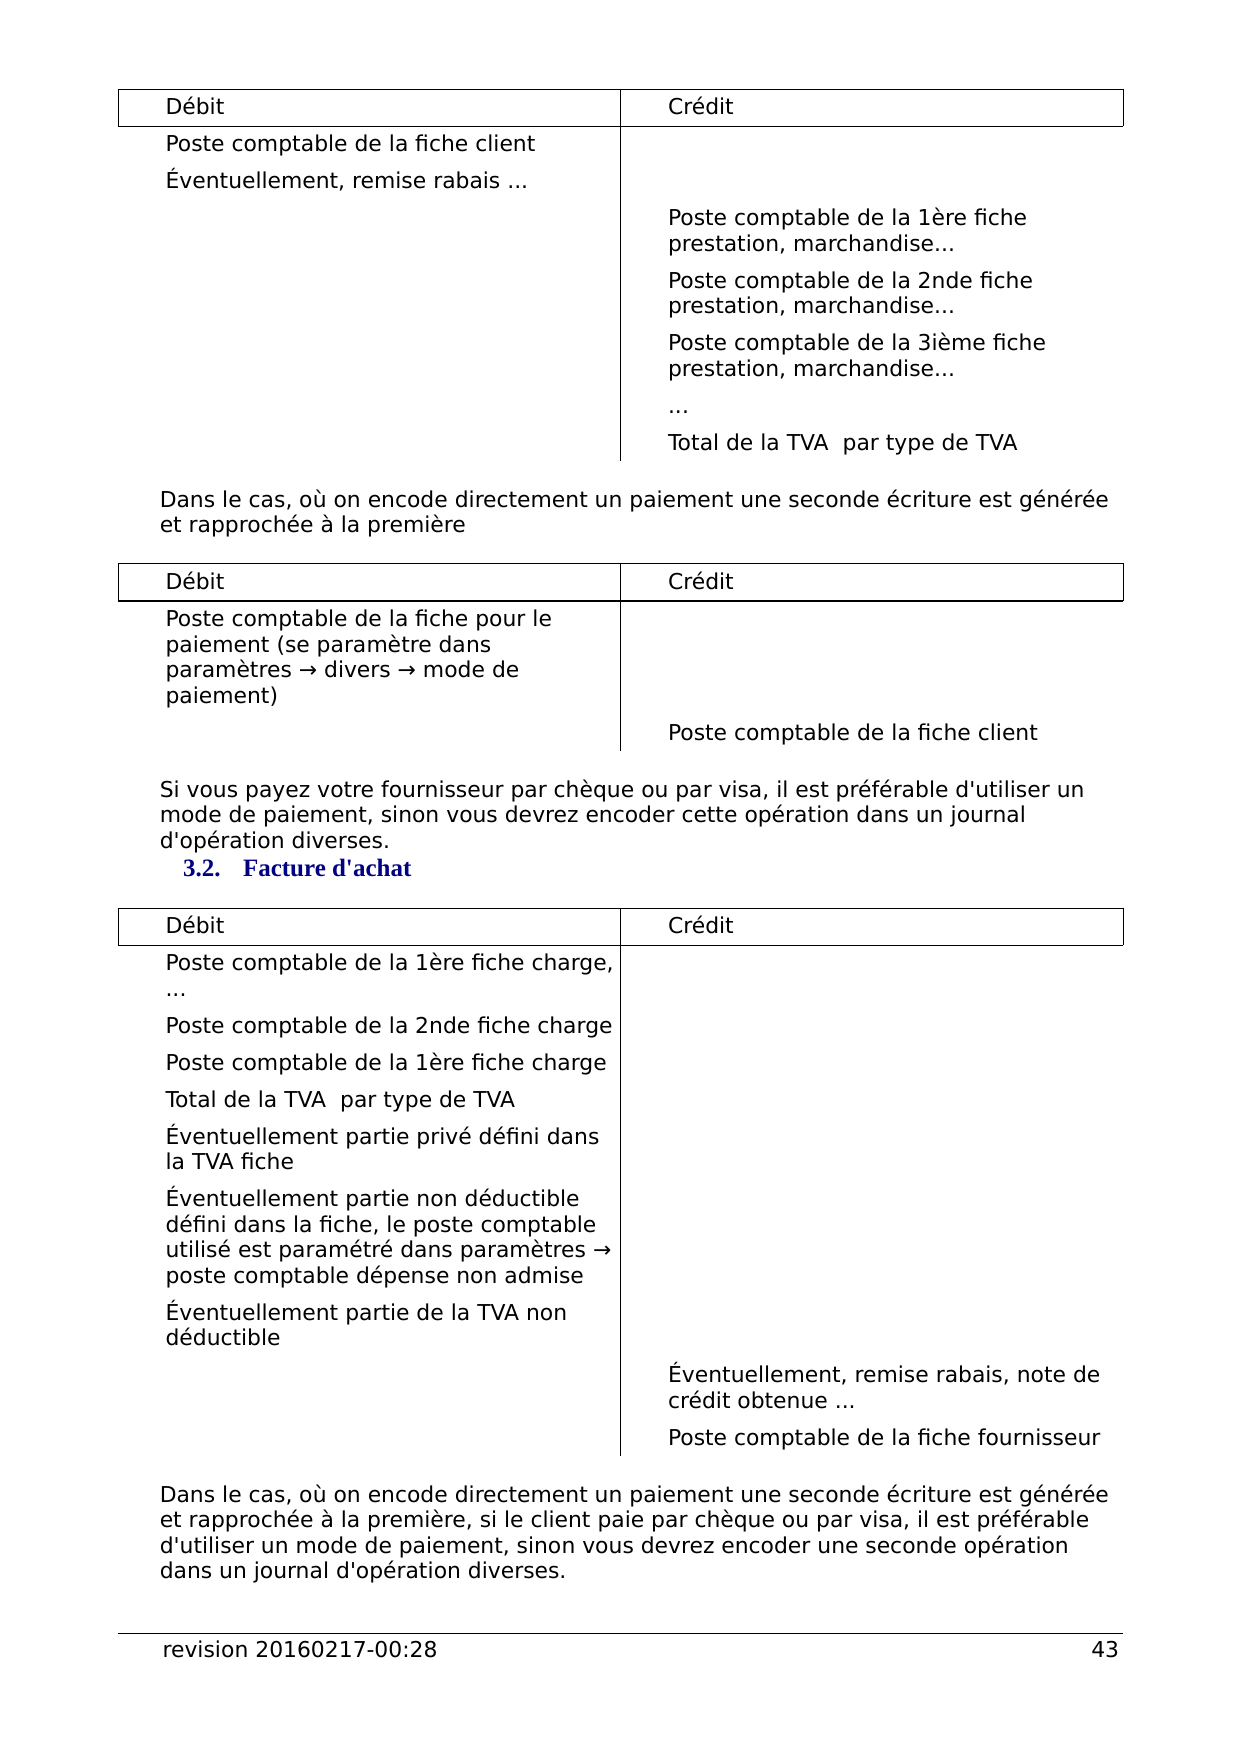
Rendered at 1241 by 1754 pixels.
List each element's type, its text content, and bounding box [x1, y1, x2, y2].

table_cell Poste comptable de la 1ère fiche charge, ... [118, 946, 620, 1007]
subtitle Facture d'achat [177, 853, 1123, 882]
table_cell Poste comptable de la fiche client [621, 714, 1123, 751]
table_header Débit [119, 90, 620, 126]
table_cell [621, 602, 1123, 714]
table_cell Total de la TVA par type de TVA [621, 424, 1123, 461]
text Si vous payez votre fournisseur par chèque ou par visa, il est préférable d'utiliser un mode de paiement, sinon vous devrez encoder cette opération dans un journal d'opération diverses. [159, 777, 1123, 853]
table_cell [118, 262, 620, 325]
table_header Crédit [621, 909, 1123, 945]
table_cell [118, 200, 620, 262]
table_cell [621, 1181, 1123, 1294]
table_cell Poste comptable de la 2nde fiche prestation, marchandise... [621, 262, 1123, 325]
text Dans le cas, où on encode directement un paiement une seconde écriture est générée et rapprochée à la première, si le client paie par chèque ou par visa, il est préférable d'utiliser un mode de paiement, sinon vous devrez encoder une seconde opération dans un journal d'opération diverses. [159, 1482, 1123, 1584]
table_cell [118, 1357, 620, 1419]
table_cell Éventuellement partie non déductible défini dans la fiche, le poste comptable utilisé est paramétré dans paramètres → poste comptable dépense non admise [118, 1181, 620, 1294]
table_cell [118, 1419, 620, 1456]
table_cell [621, 127, 1123, 163]
table_cell Éventuellement partie de la TVA non déductible [118, 1294, 620, 1357]
table_cell Poste comptable de la fiche pour le paiement (se paramètre dans paramètres → divers → mode de paiement) [118, 602, 620, 714]
table_cell Éventuellement, remise rabais ... [118, 163, 620, 200]
table_cell [118, 325, 620, 387]
table_header Crédit [621, 90, 1123, 126]
table_cell Poste comptable de la fiche fournisseur [621, 1419, 1123, 1456]
table_cell Total de la TVA par type de TVA [118, 1081, 620, 1118]
table_cell [118, 714, 620, 751]
table_cell [621, 1118, 1123, 1181]
table_header Débit [119, 909, 620, 945]
table_cell [621, 163, 1123, 200]
table_cell Poste comptable de la 3ième fiche prestation, marchandise... [621, 325, 1123, 387]
table_cell [621, 1294, 1123, 1357]
table_header Débit [119, 564, 620, 600]
table_cell Poste comptable de la 1ère fiche prestation, marchandise... [621, 200, 1123, 262]
table_cell [118, 387, 620, 424]
table_cell [118, 424, 620, 461]
table_cell ... [621, 387, 1123, 424]
table_cell [621, 1007, 1123, 1044]
text Dans le cas, où on encode directement un paiement une seconde écriture est générée et rapprochée à la première [159, 487, 1123, 538]
table_header Crédit [621, 564, 1123, 600]
table_cell Éventuellement partie privé défini dans la TVA fiche [118, 1118, 620, 1181]
table_cell Poste comptable de la 2nde fiche charge [118, 1007, 620, 1044]
table_cell [621, 946, 1123, 1007]
table_cell Éventuellement, remise rabais, note de crédit obtenue ... [621, 1357, 1123, 1419]
table_cell [621, 1081, 1123, 1118]
table_cell [621, 1044, 1123, 1081]
table_cell Poste comptable de la fiche client [118, 127, 620, 163]
table_cell Poste comptable de la 1ère fiche charge [118, 1044, 620, 1081]
